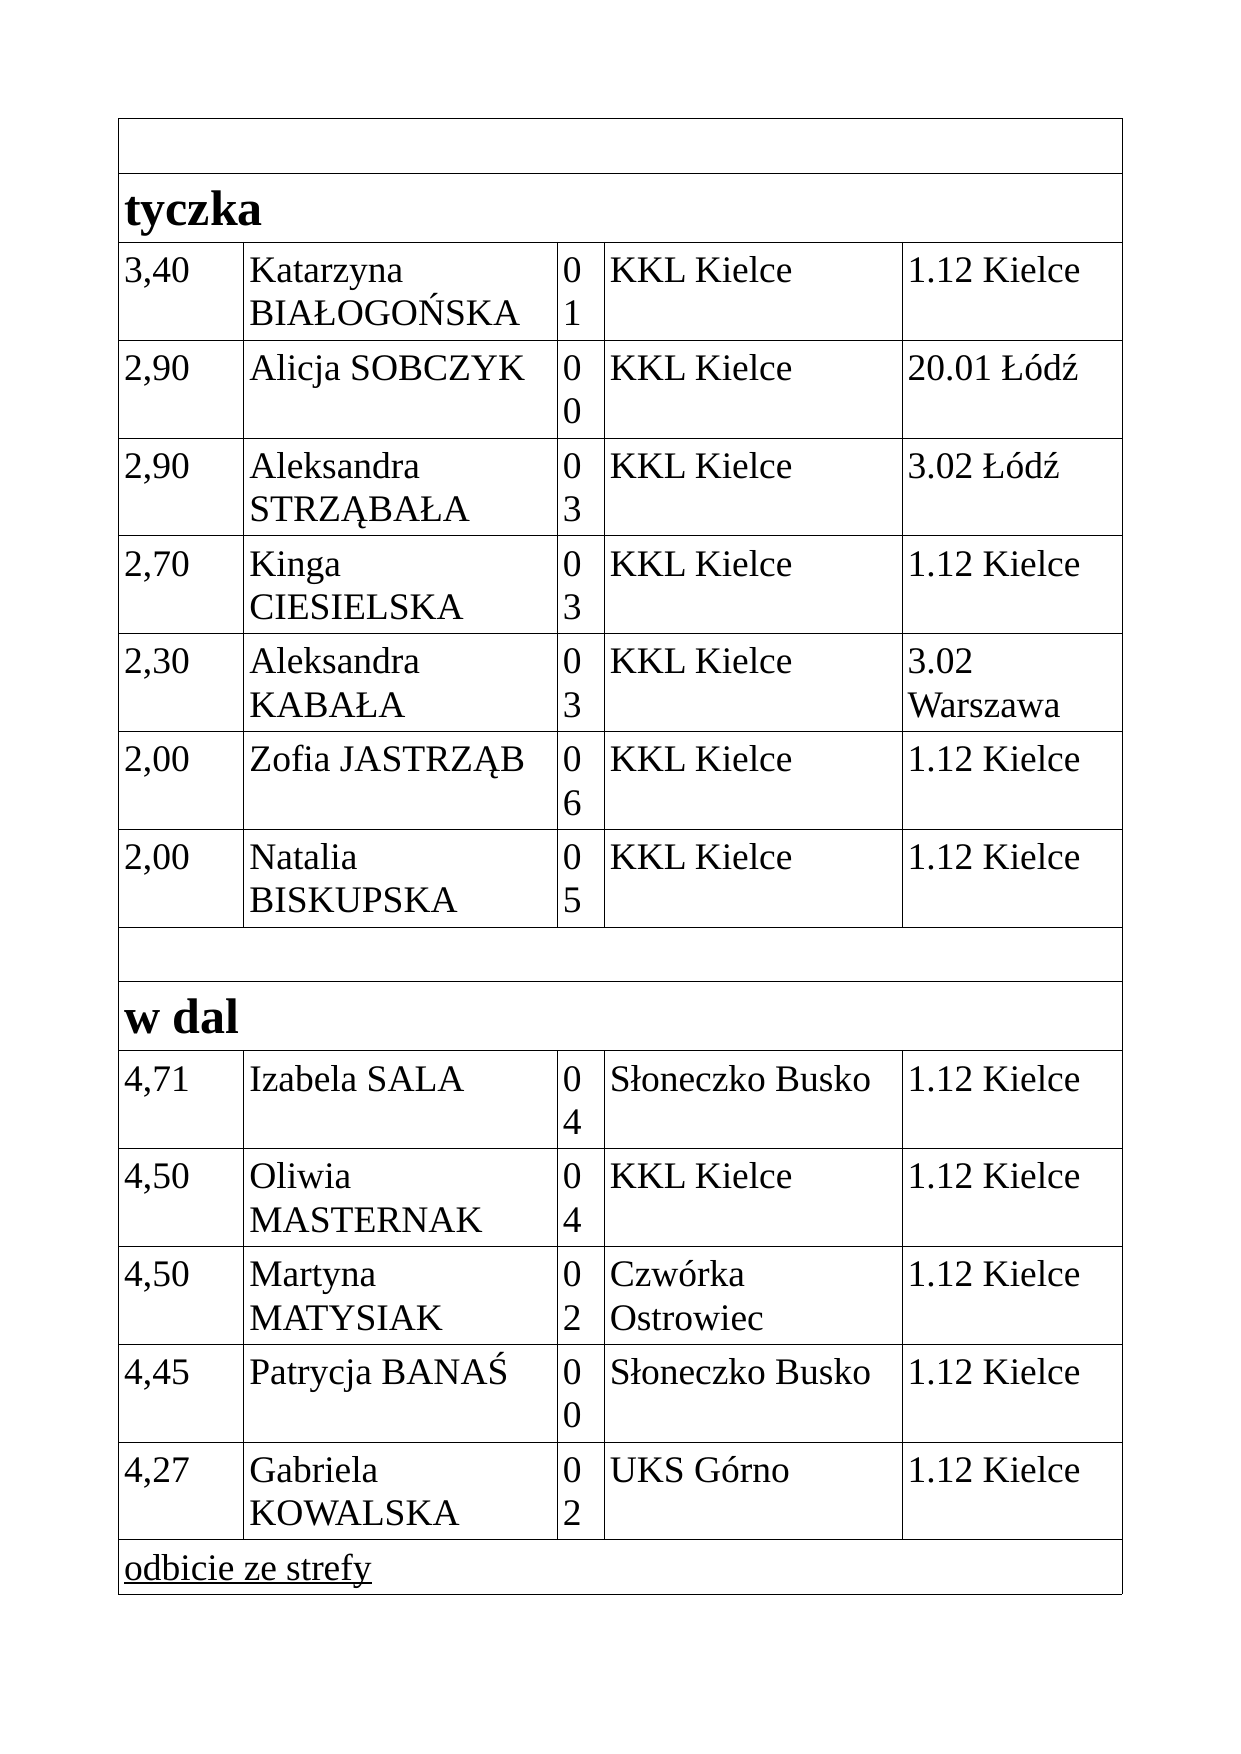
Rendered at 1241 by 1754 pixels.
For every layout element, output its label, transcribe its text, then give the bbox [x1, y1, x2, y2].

table_cell Słoneczko Busko [605, 1051, 902, 1148]
table_cell 03 [558, 536, 604, 633]
table_cell 3.02 Łódź [903, 439, 1122, 535]
table_cell 20.01 Łódź [903, 341, 1122, 437]
table_cell KKL Kielce [605, 243, 902, 340]
table_cell 02 [558, 1443, 604, 1539]
table_cell 04 [558, 1051, 604, 1148]
table_cell 4,27 [119, 1443, 243, 1539]
table_cell KKL Kielce [605, 439, 902, 535]
table_cell 02 [558, 1247, 604, 1344]
table_cell 1.12 Kielce [903, 243, 1122, 340]
table_cell 04 [558, 1149, 604, 1246]
table_cell 3.02 Warszawa [903, 634, 1122, 731]
table_cell UKS Górno [605, 1443, 902, 1539]
table_cell KKL Kielce [605, 1149, 902, 1246]
table_cell 4,45 [119, 1345, 243, 1442]
table_cell Izabela SALA [244, 1051, 557, 1148]
table_cell 1.12 Kielce [903, 1345, 1122, 1442]
table_cell Patrycja BANAŚ [244, 1345, 557, 1442]
table_cell KKL Kielce [605, 830, 902, 927]
table_cell Katarzyna BIAŁOGOŃSKA [244, 243, 557, 340]
table_cell 2,30 [119, 634, 243, 731]
table_cell 2,00 [119, 830, 243, 927]
table_cell 1.12 Kielce [903, 536, 1122, 633]
table_cell Alicja SOBCZYK [244, 341, 557, 437]
table_cell Natalia BISKUPSKA [244, 830, 557, 927]
table_cell [119, 119, 1122, 173]
table_cell Słoneczko Busko [605, 1345, 902, 1442]
table_cell Kinga CIESIELSKA [244, 536, 557, 633]
table_cell KKL Kielce [605, 536, 902, 633]
table_cell 2,00 [119, 732, 243, 829]
table_cell KKL Kielce [605, 341, 902, 437]
table_cell 01 [558, 243, 604, 340]
table_cell KKL Kielce [605, 634, 902, 731]
table_cell Gabriela KOWALSKA [244, 1443, 557, 1539]
table_cell 1.12 Kielce [903, 732, 1122, 829]
table_cell 1.12 Kielce [903, 1443, 1122, 1539]
table_cell odbicie ze strefy [119, 1540, 1122, 1594]
table_cell 03 [558, 439, 604, 535]
table_cell 2,90 [119, 439, 243, 535]
table_cell Martyna MATYSIAK [244, 1247, 557, 1344]
table_cell w dal [119, 982, 1122, 1050]
table_cell 03 [558, 634, 604, 731]
table_cell 2,90 [119, 341, 243, 437]
table_cell tyczka [119, 174, 1122, 242]
table_cell 1.12 Kielce [903, 1051, 1122, 1148]
table_cell 2,70 [119, 536, 243, 633]
table_cell 3,40 [119, 243, 243, 340]
table_cell Czwórka Ostrowiec [605, 1247, 902, 1344]
table_cell KKL Kielce [605, 732, 902, 829]
table_cell 1.12 Kielce [903, 1247, 1122, 1344]
table_cell 00 [558, 1345, 604, 1442]
table_cell Zofia JASTRZĄB [244, 732, 557, 829]
table_cell 06 [558, 732, 604, 829]
table_cell Oliwia MASTERNAK [244, 1149, 557, 1246]
table_cell 4,50 [119, 1149, 243, 1246]
table_cell Aleksandra KABAŁA [244, 634, 557, 731]
table_cell 4,71 [119, 1051, 243, 1148]
table_cell 1.12 Kielce [903, 1149, 1122, 1246]
table_cell 1.12 Kielce [903, 830, 1122, 927]
table_cell [119, 928, 1122, 981]
table_cell 4,50 [119, 1247, 243, 1344]
table_cell 00 [558, 341, 604, 437]
table_cell Aleksandra STRZĄBAŁA [244, 439, 557, 535]
table_cell 05 [558, 830, 604, 927]
